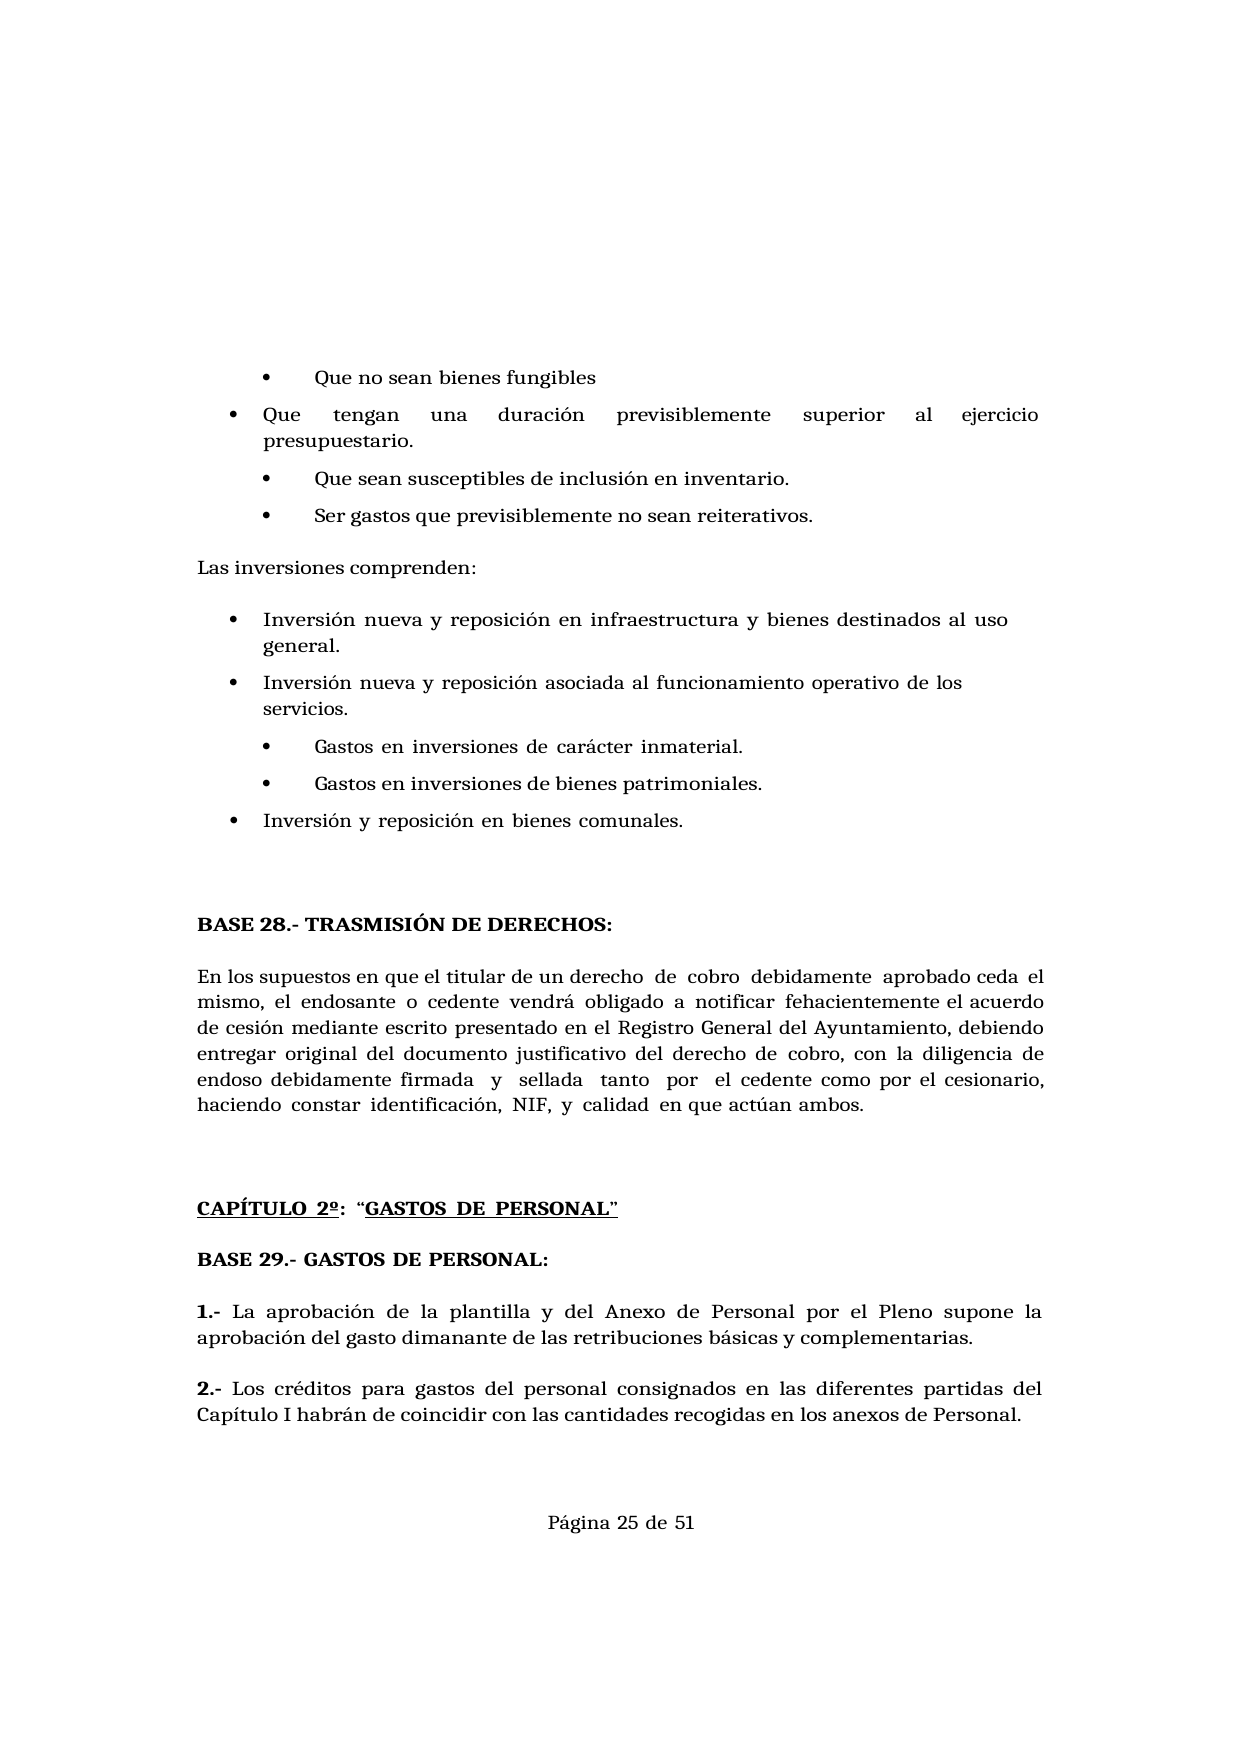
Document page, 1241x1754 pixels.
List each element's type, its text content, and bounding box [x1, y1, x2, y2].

list Inversión y reposición en bienes comunales. [230, 810, 1076, 833]
text 1.- La aprobación de la plantilla y del Anexo de Personal por el Pleno supone la aprobación del gasto dimanante de las retribuciones básicas y complementarias. [197, 1301, 1044, 1349]
list Ser gastos que previsiblemente no sean reiterativos. [263, 505, 1076, 527]
text 2.- Los créditos para gastos del personal consignados en las diferentes partidas del Capítulo I habrán de coincidir con las cantidades recogidas en los anexos de Personal. [197, 1378, 1044, 1426]
text En los supuestos en que el titular de un derecho de cobro debidamente aprobado ceda el mismo, el endosante o cedente vendrá obligado a notificar fehacientemente el acuerdo de cesión mediante escrito presentado en el Registro General del Ayuntamiento, debiendo entregar original del documento justificativo del derecho de cobro, con la diligencia de endoso debidamente firmada y sellada tanto por el cedente como por el cesionario, haciendo constar identificación, NIF, y calidad en que actúan ambos. [197, 965, 1044, 1117]
list Gastos en inversiones de carácter inmaterial. [263, 735, 1076, 758]
text Página 25 de 51 [538, 1511, 703, 1534]
list Inversión nueva y reposición asociada al funcionamiento operativo de los servicios. [230, 672, 1044, 720]
text Las inversiones comprenden: [197, 557, 1076, 579]
list Que no sean bienes fungibles [263, 366, 1076, 389]
list Que sean susceptibles de inclusión en inventario. [263, 467, 1076, 490]
list Que tengan una duración previsiblemente superior al ejercicio presupuestario. [230, 404, 1044, 452]
subtitle CAPÍTULO 2º: “GASTOS DE PERSONAL” BASE 29.- GASTOS DE PERSONAL: [197, 1198, 618, 1272]
list Gastos en inversiones de bienes patrimoniales. [263, 773, 1076, 796]
list Inversión nueva y reposición en infraestructura y bienes destinados al uso general. [230, 608, 1044, 657]
subtitle BASE 28.- TRASMISIÓN DE DERECHOS: [197, 914, 1076, 937]
